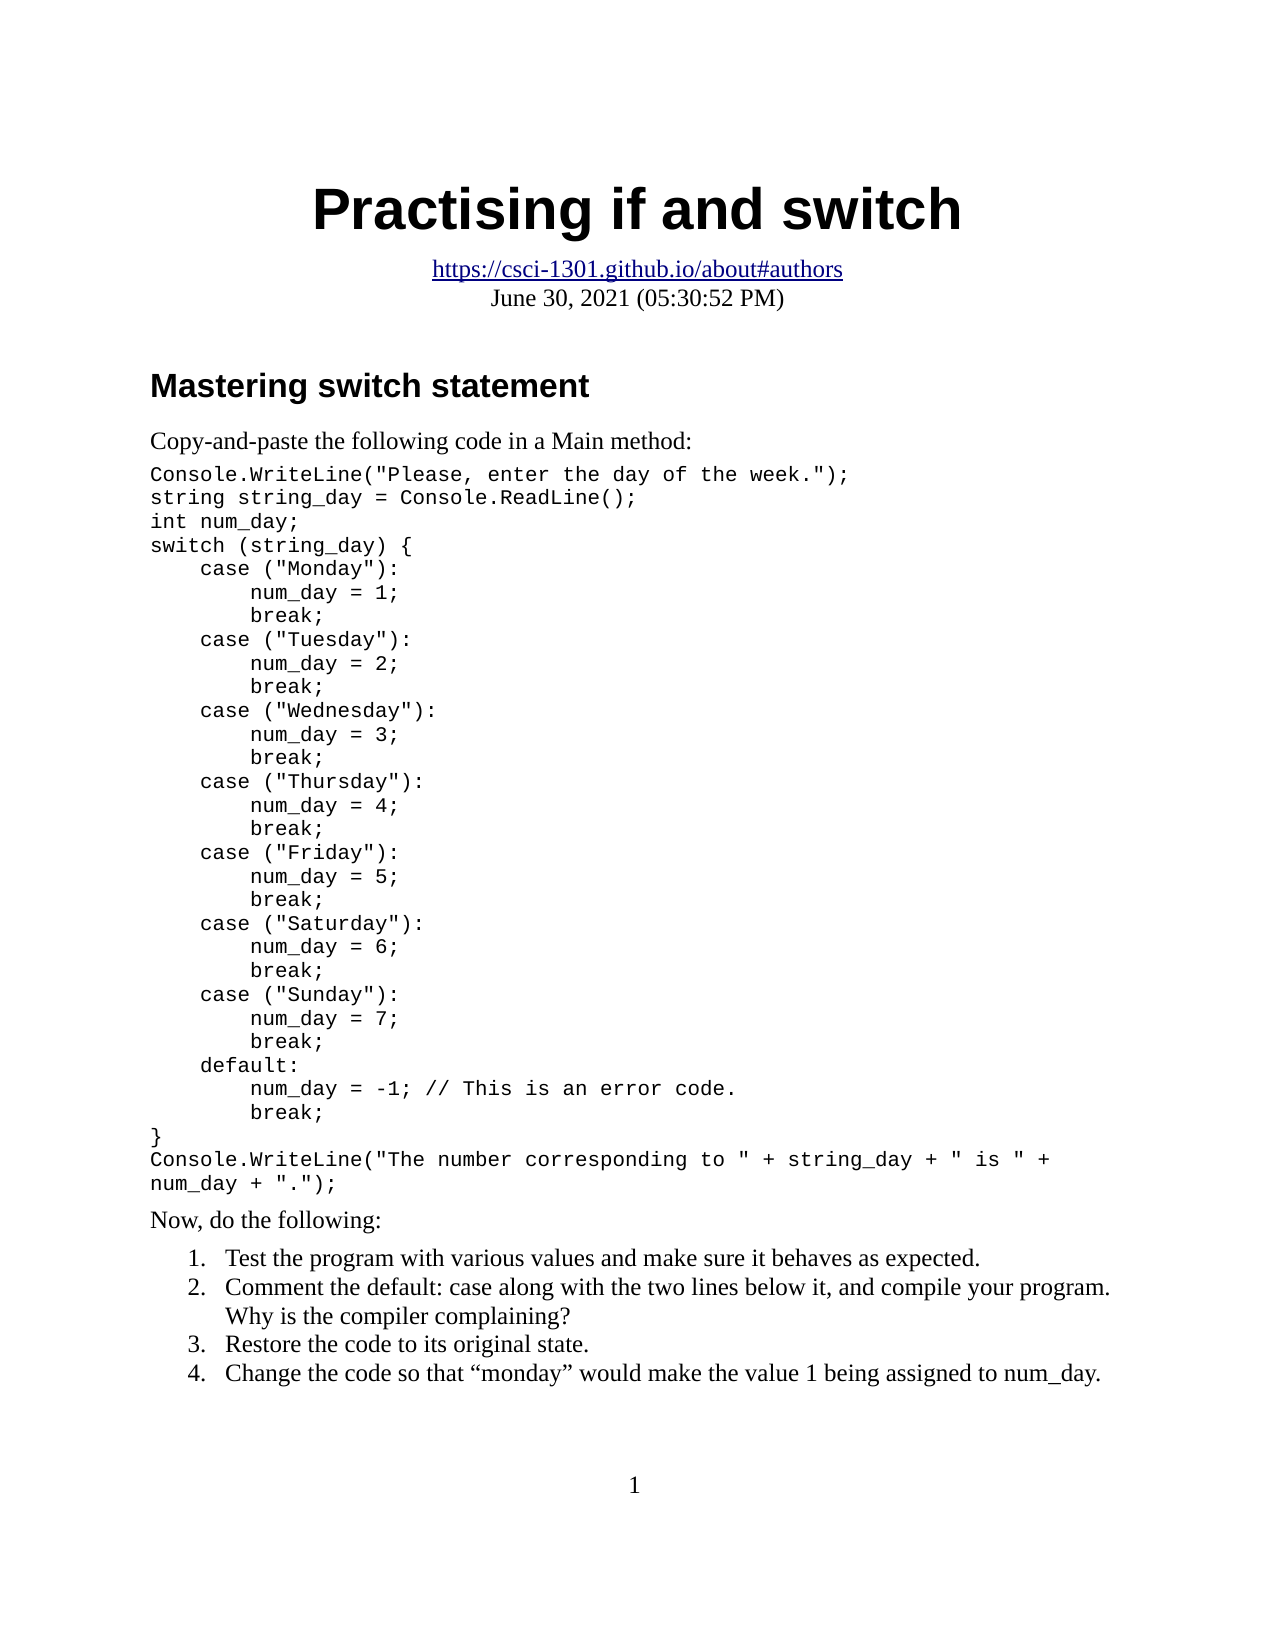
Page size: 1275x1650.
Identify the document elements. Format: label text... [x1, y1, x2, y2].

text break; [150, 1102, 1125, 1126]
text break; [150, 676, 1125, 700]
text break; [150, 818, 1125, 842]
text num_day = 1; [150, 582, 1125, 606]
text Console.WriteLine("The number corresponding to " + string_day + " is " + num_day + "."); [150, 1149, 1125, 1197]
list Restore the code to its original state. [187, 1329, 1125, 1358]
text case ("Thursday"): [150, 771, 1125, 795]
text break; [150, 1031, 1125, 1055]
subtitle Mastering switch statement [150, 366, 1125, 404]
text default: [150, 1055, 1125, 1078]
text num_day = 6; [150, 937, 1125, 960]
text string string_day = Console.ReadLine(); [150, 487, 1125, 511]
text switch (string_day) { [150, 534, 1125, 558]
text case ("Wednesday"): [150, 700, 1125, 724]
list Comment the default: case along with the two lines below it, and compile your program. Why is the compiler complaining? [187, 1272, 1125, 1329]
text num_day = 5; [150, 866, 1125, 889]
text Console.WriteLine("Please, enter the day of the week."); [150, 464, 1125, 487]
text break; [150, 606, 1125, 629]
text case ("Monday"): [150, 558, 1125, 582]
text num_day = 7; [150, 1007, 1125, 1031]
text Now, do the following: [150, 1206, 1125, 1234]
text num_day = 4; [150, 795, 1125, 818]
text case ("Sunday"): [150, 984, 1125, 1007]
text int num_day; [150, 511, 1125, 534]
list Test the program with various values and make sure it behaves as expected. [187, 1243, 1125, 1272]
text break; [150, 960, 1125, 984]
text num_day = -1; // This is an error code. [150, 1078, 1125, 1102]
text num_day = 2; [150, 653, 1125, 676]
text break; [150, 889, 1125, 913]
list Change the code so that “monday” would make the value 1 being assigned to num_day. [187, 1358, 1125, 1387]
text June 30, 2021 (05:30:52 PM) [150, 283, 1125, 312]
title Practising if and switch [150, 175, 1125, 242]
text Copy-and-paste the following code in a Main method: [150, 426, 1125, 455]
text case ("Friday"): [150, 842, 1125, 866]
text https://csci-1301.github.io/about#authors [150, 254, 1125, 283]
text case ("Saturday"): [150, 913, 1125, 937]
text break; [150, 747, 1125, 771]
text num_day = 3; [150, 724, 1125, 747]
text } [150, 1126, 1125, 1149]
text case ("Tuesday"): [150, 629, 1125, 653]
